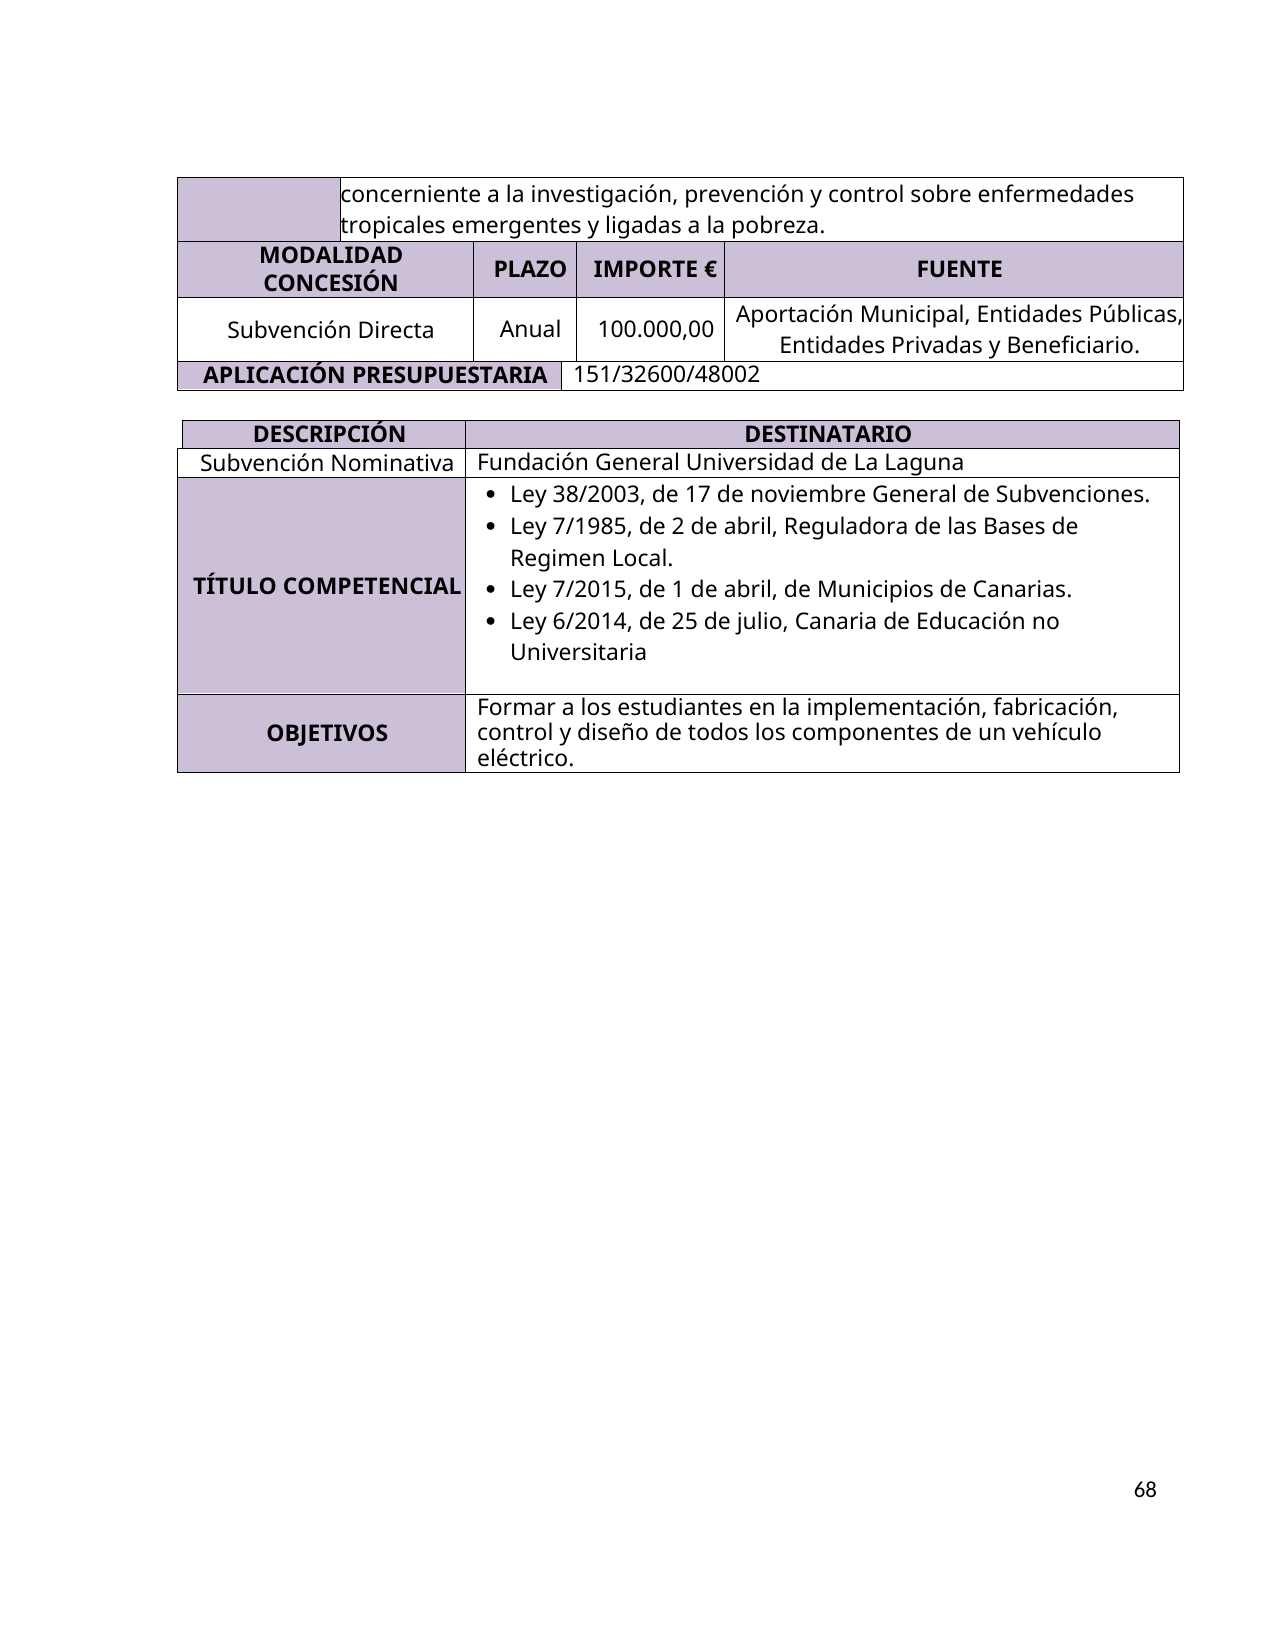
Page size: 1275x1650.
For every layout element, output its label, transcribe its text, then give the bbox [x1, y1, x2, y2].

table_cell Fundación General Universidad de La Laguna [466, 449, 1179, 477]
table_header [178, 420, 182, 448]
table_cell Formar a los estudiantes en la implementación, fabricación, control y diseño de todos los componentes de un vehículo eléctrico. [466, 695, 1179, 772]
table_cell 100.000,00 [577, 298, 724, 361]
table_header DESCRIPCIÓN [183, 421, 465, 448]
table_cell Aportación Municipal, Entidades Públicas, Entidades Privadas y Beneficiario. [725, 298, 1183, 361]
table_cell FUENTE [725, 242, 1183, 297]
table_cell PLAZO [474, 242, 576, 297]
table_cell APLICACIÓN PRESUPUESTARIA [178, 362, 561, 389]
table_cell 151/32600/48002 [562, 362, 1183, 389]
table_cell IMPORTE € [577, 242, 724, 297]
table_cell TÍTULO COMPETENCIAL [178, 478, 465, 693]
table_cell Anual [474, 298, 576, 361]
table_cell [178, 178, 340, 241]
table_header DESTINATARIO [466, 421, 1179, 448]
table_cell Subvención Nominativa [178, 449, 465, 477]
table_cell Ley 38/2003, de 17 de noviembre General de Subvenciones. Ley 7/1985, de 2 de abril, Reguladora de las Bases de Regimen Local. Ley 7/2015, de 1 de abril, de Municipios de Canarias. Ley 6/2014, de 25 de julio, Canaria de Educación no Universitaria [466, 478, 1179, 693]
table_cell MODALIDAD CONCESIÓN [178, 242, 473, 297]
table_cell Subvención Directa [178, 298, 473, 361]
table_cell OBJETIVOS [178, 695, 465, 772]
table_cell concerniente a la investigación, prevención y control sobre enfermedades tropicales emergentes y ligadas a la pobreza. [341, 178, 1183, 241]
